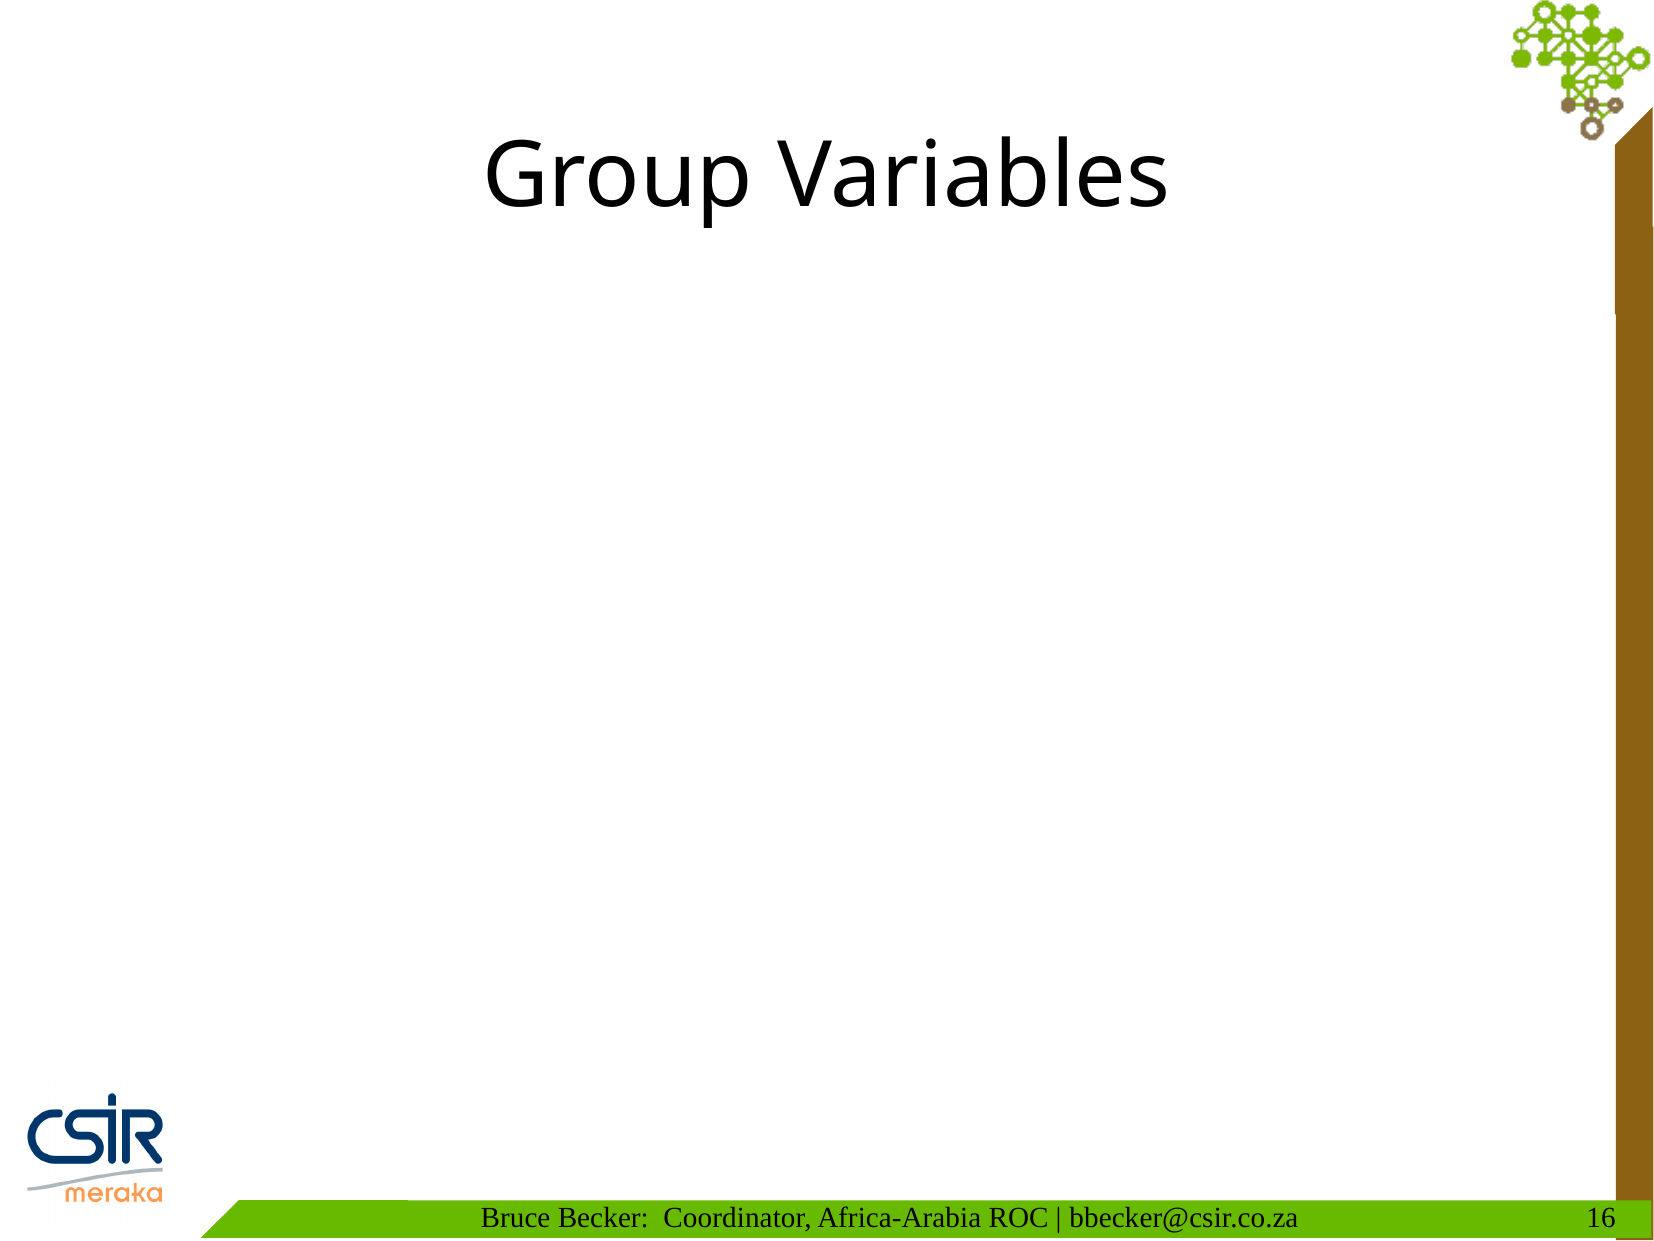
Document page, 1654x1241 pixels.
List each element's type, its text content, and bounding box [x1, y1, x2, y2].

title Group Variables [82, 67, 1571, 275]
picture [12, 1074, 178, 1225]
picture [1503, 0, 1654, 144]
